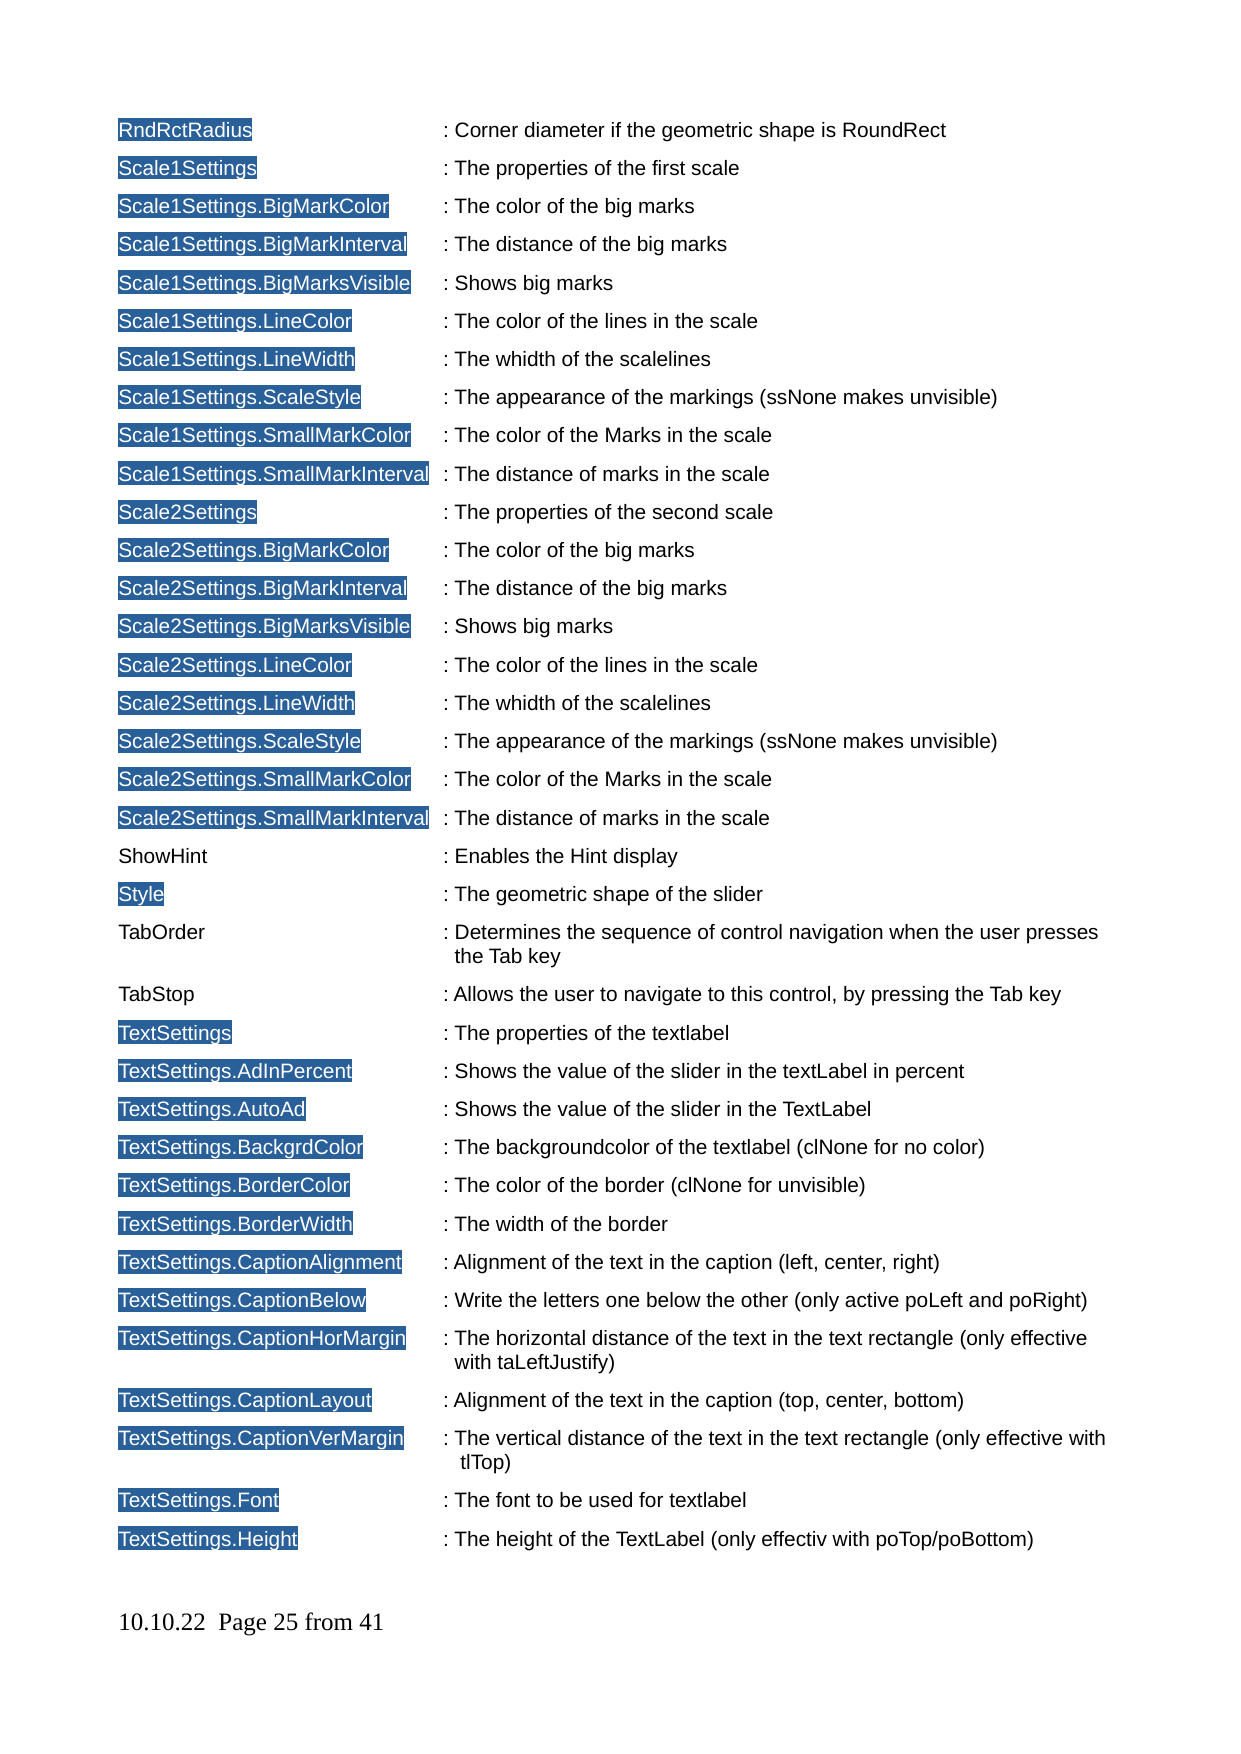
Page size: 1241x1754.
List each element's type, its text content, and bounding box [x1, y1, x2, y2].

text Scale1Settings.SmallMarkInterval : The distance of marks in the scale [118, 462, 1122, 486]
text RndRctRadius : Corner diameter if the geometric shape is RoundRect [118, 118, 1122, 142]
text TextSettings.AutoAd : Shows the value of the slider in the TextLabel [118, 1097, 1122, 1121]
text Scale2Settings.SmallMarkInterval : The distance of marks in the scale [118, 806, 1122, 830]
text TabStop : Allows the user to navigate to this control, by pressing the Tab key [118, 983, 1122, 1006]
text TextSettings.BorderWidth : The width of the border [118, 1212, 1122, 1236]
text Scale1Settings : The properties of the first scale [118, 156, 1122, 180]
text Scale2Settings : The properties of the second scale [118, 500, 1122, 524]
text Scale1Settings.LineWidth : The whidth of the scalelines [118, 347, 1122, 371]
text TextSettings.CaptionHorMargin : The horizontal distance of the text in the text rectangle (only effective with taLeftJustify) [118, 1327, 1122, 1374]
text ShowHint : Enables the Hint display [118, 844, 1122, 868]
text TextSettings.CaptionAlignment : Alignment of the text in the caption (left, center, right) [118, 1250, 1122, 1274]
text TabOrder : Determines the sequence of control navigation when the user presses the Tab key [118, 921, 1122, 968]
text Scale2Settings.LineWidth : The whidth of the scalelines [118, 692, 1122, 715]
text TextSettings.CaptionVerMargin : The vertical distance of the text in the text rectangle (only effective with tlTop) [118, 1427, 1122, 1474]
text Scale2Settings.BigMarkInterval : The distance of the big marks [118, 577, 1122, 601]
text TextSettings : The properties of the textlabel [118, 1021, 1122, 1045]
text TextSettings.AdInPercent : Shows the value of the slider in the textLabel in percent [118, 1059, 1122, 1083]
text Scale2Settings.SmallMarkColor : The color of the Marks in the scale [118, 768, 1122, 792]
text Scale1Settings.BigMarksVisible : Shows big marks [118, 271, 1122, 295]
text Scale2Settings.BigMarksVisible : Shows big marks [118, 615, 1122, 639]
text Style : The geometric shape of the slider [118, 883, 1122, 906]
text TextSettings.CaptionBelow : Write the letters one below the other (only active poLeft and poRight) [118, 1289, 1122, 1312]
text Scale1Settings.SmallMarkColor : The color of the Marks in the scale [118, 424, 1122, 448]
text TextSettings.BorderColor : The color of the border (clNone for unvisible) [118, 1174, 1122, 1198]
text Scale1Settings.ScaleStyle : The appearance of the markings (ssNone makes unvisible) [118, 386, 1122, 409]
text Scale2Settings.LineColor : The color of the lines in the scale [118, 653, 1122, 677]
text TextSettings.CaptionLayout : Alignment of the text in the caption (top, center, bottom) [118, 1389, 1122, 1412]
text TextSettings.Font : The font to be used for textlabel [118, 1489, 1122, 1512]
text Scale1Settings.LineColor : The color of the lines in the scale [118, 309, 1122, 333]
text Scale2Settings.ScaleStyle : The appearance of the markings (ssNone makes unvisible) [118, 730, 1122, 753]
text Scale2Settings.BigMarkColor : The color of the big marks [118, 539, 1122, 562]
text TextSettings.BackgrdColor : The backgroundcolor of the textlabel (clNone for no color) [118, 1136, 1122, 1159]
text Scale1Settings.BigMarkColor : The color of the big marks [118, 194, 1122, 218]
text TextSettings.Height : The height of the TextLabel (only effectiv with poTop/poBottom) [118, 1527, 1122, 1551]
text Scale1Settings.BigMarkInterval : The distance of the big marks [118, 233, 1122, 256]
